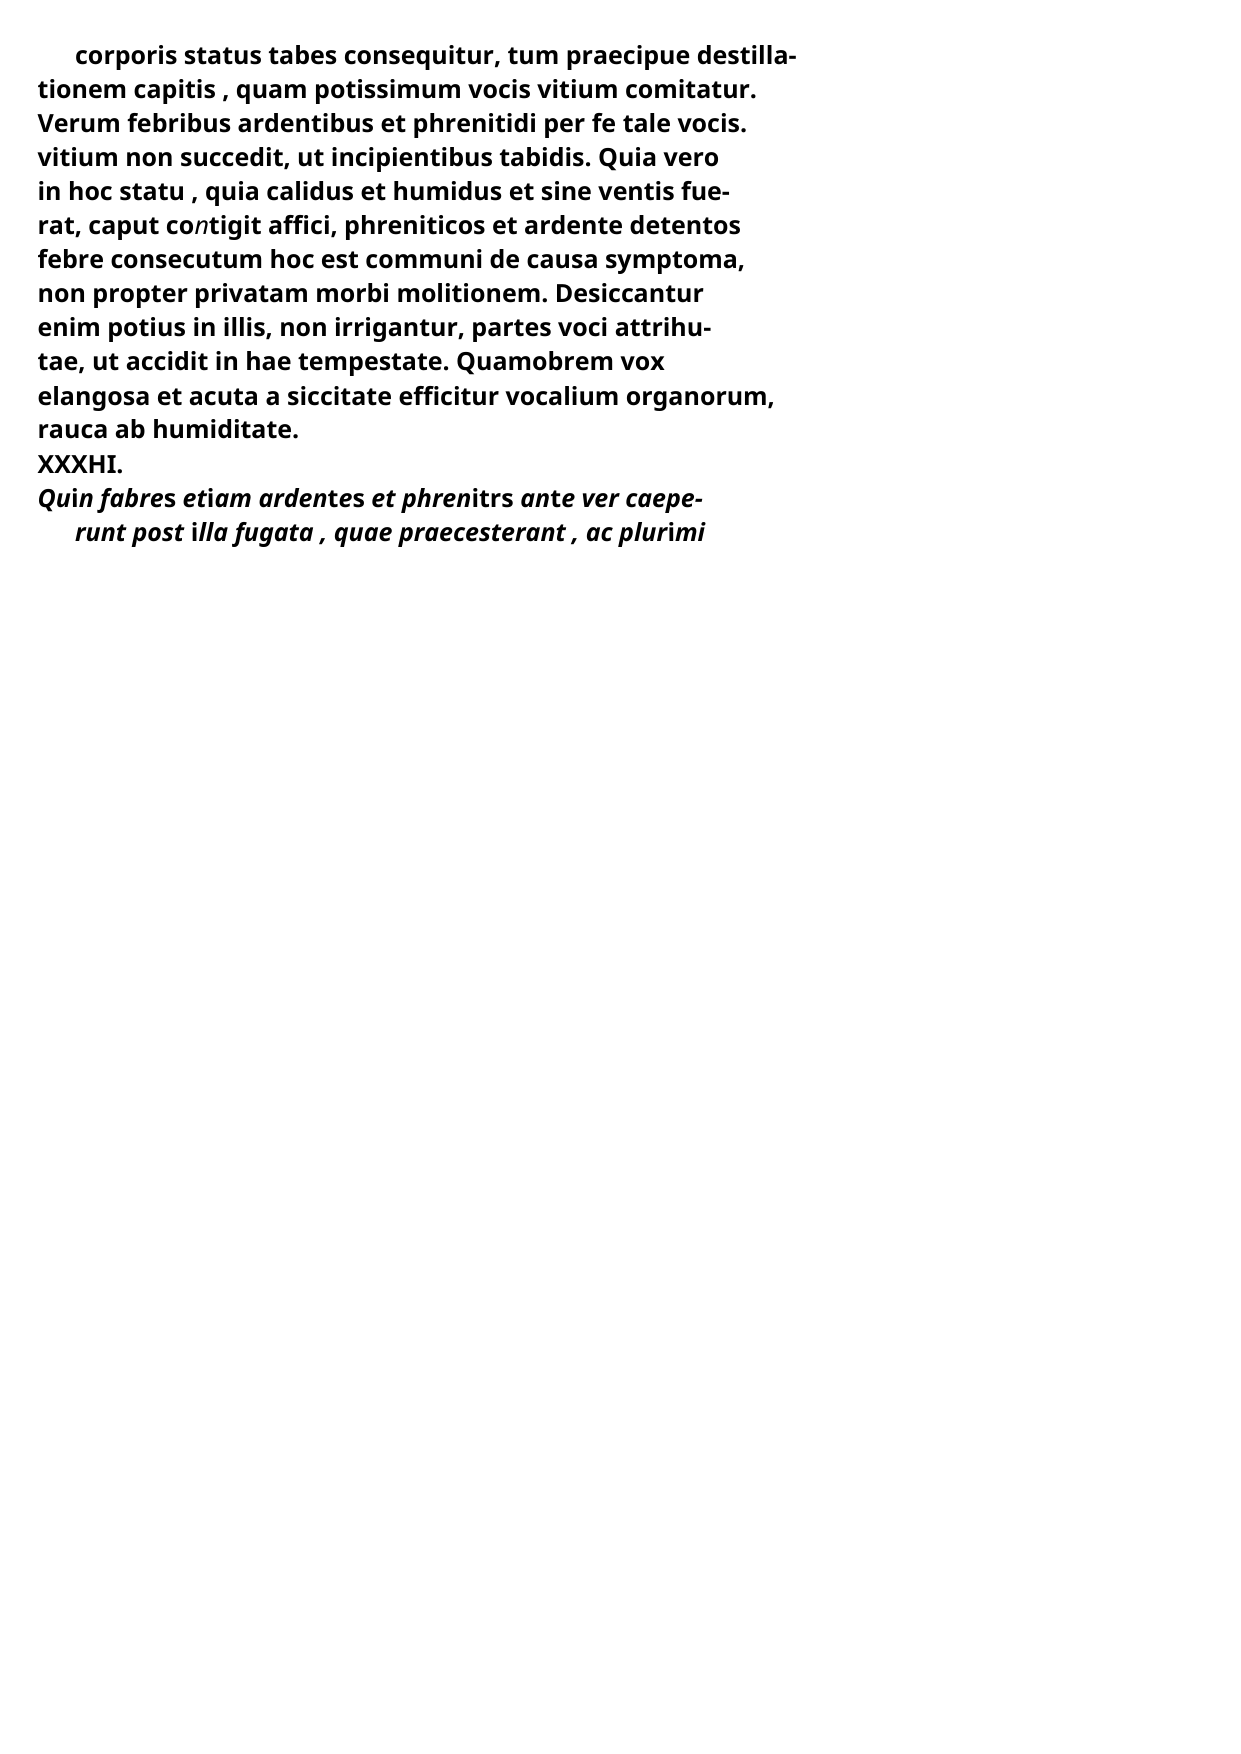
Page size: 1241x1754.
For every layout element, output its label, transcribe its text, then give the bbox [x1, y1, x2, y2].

text XXXHI. [37, 446, 1203, 480]
text corporis status tabes consequitur, tum praecipue destilla- tionem capitis , quam potissimum vocis vitium comitatur. Verum febribus ardentibus et phrenitidi per fe tale vocis. vitium non succedit, ut incipientibus tabidis. Quia vero in hoc statu , quia calidus et humidus et sine ventis fue- rat, caput contigit affici, phreniticos et ardente detentos febre consecutum hoc est communi de causa symptoma, non propter privatam morbi molitionem. Desiccantur enim potius in illis, non irrigantur, partes voci attrihu- tae, ut accidit in hae tempestate. Quamobrem vox elangosa et acuta a siccitate efficitur vocalium organorum, rauca ab humiditate. [37, 37, 1203, 446]
text Quin fabres etiam ardentes et phrenitrs ante ver caepe- runt post illa fugata , quae praecesterant , ac plurimi [37, 480, 1203, 548]
